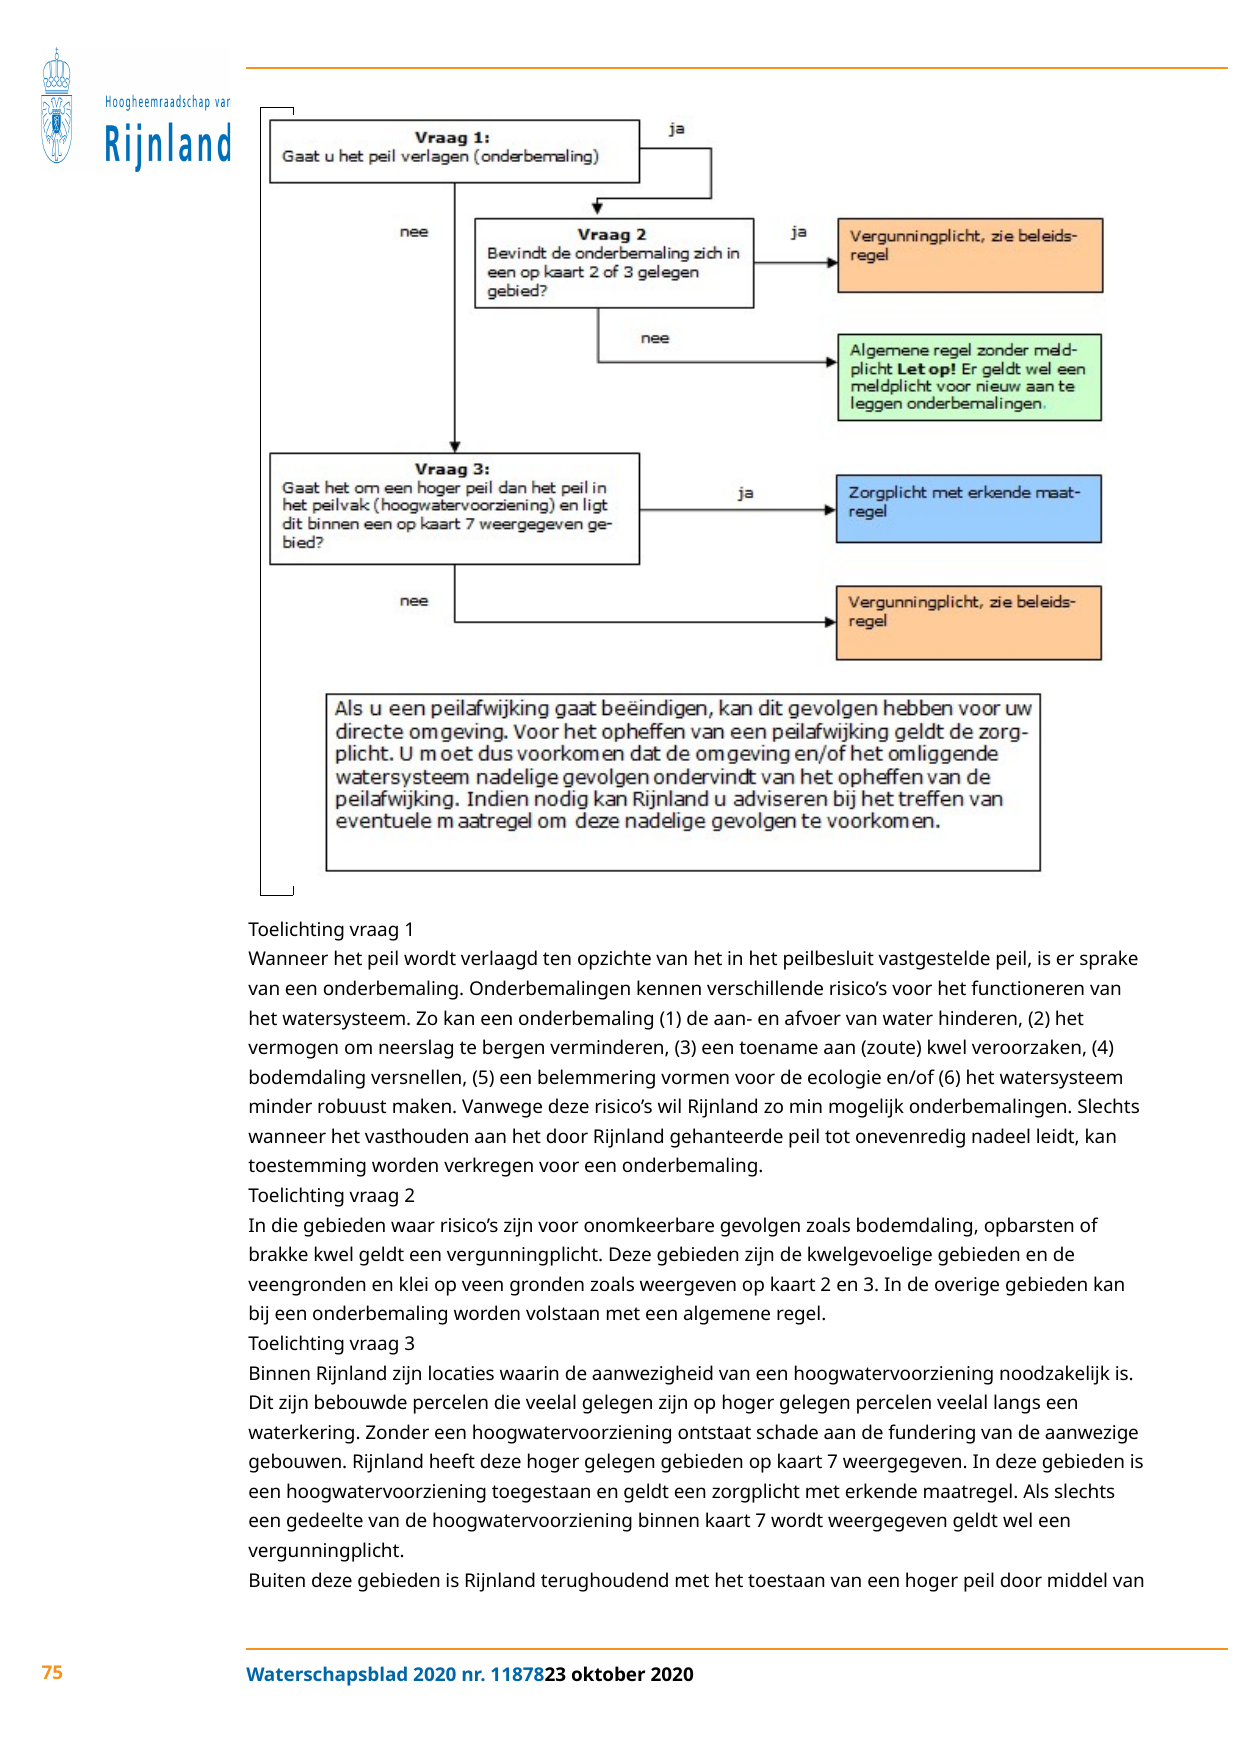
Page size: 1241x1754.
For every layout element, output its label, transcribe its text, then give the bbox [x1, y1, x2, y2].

text Binnen Rijnland zijn locaties waarin de aanwezigheid van een hoogwatervoorziening noodzakelijk is. Dit zijn bebouwde percelen die veelal gelegen zijn op hoger gelegen percelen veelal langs een waterkering. Zonder een hoogwatervoorziening ontstaat schade aan de fundering van de aanwezige gebouwen. Rijnland heeft deze hoger gelegen gebieden op kaart 7 weergegeven. In deze gebieden is een hoogwatervoorziening toegestaan en geldt een zorgplicht met erkende maatregel. Als slechts een gedeelte van de hoogwatervoorziening binnen kaart 7 wordt weergegeven geldt wel een vergunningplicht. [248, 1360, 1152, 1563]
text Toelichting vraag 1 [248, 916, 1152, 942]
text Toelichting vraag 2 [248, 1182, 1152, 1208]
text Wanneer het peil wordt verlaagd ten opzichte van het in het peilbesluit vastgestelde peil, is er sprake van een onderbemaling. Onderbemalingen kennen verschillende risico’s voor het functioneren van het watersysteem. Zo kan een onderbemaling (1) de aan- en afvoer van water hinderen, (2) het vermogen om neerslag te bergen verminderen, (3) een toename aan (zoute) kwel veroorzaken, (4) bodemdaling versnellen, (5) een belemmering vormen voor de ecologie en/of (6) het watersysteem minder robuust maken. Vanwege deze risico’s wil Rijnland zo min mogelijk onderbemalingen. Slechts wanneer het vasthouden aan het door Rijnland gehanteerde peil tot onevenredig nadeel leidt, kan toestemming worden verkregen voor een onderbemaling. [248, 946, 1152, 1178]
text In die gebieden waar risico’s zijn voor onomkeerbare gevolgen zoals bodemdaling, opbarsten of brakke kwel geldt een vergunningplicht. Deze gebieden zijn de kwelgevoelige gebieden en de veengronden en klei op veen gronden zoals weergeven op kaart 2 en 3. In de overige gebieden kan bij een onderbemaling worden volstaan met een algemene regel. [248, 1212, 1152, 1326]
picture [268, 115, 1107, 886]
picture [41, 47, 231, 172]
text Toelichting vraag 3 [248, 1330, 1152, 1356]
text Buiten deze gebieden is Rijnland terughoudend met het toestaan van een hoger peil door middel van [248, 1567, 1152, 1593]
